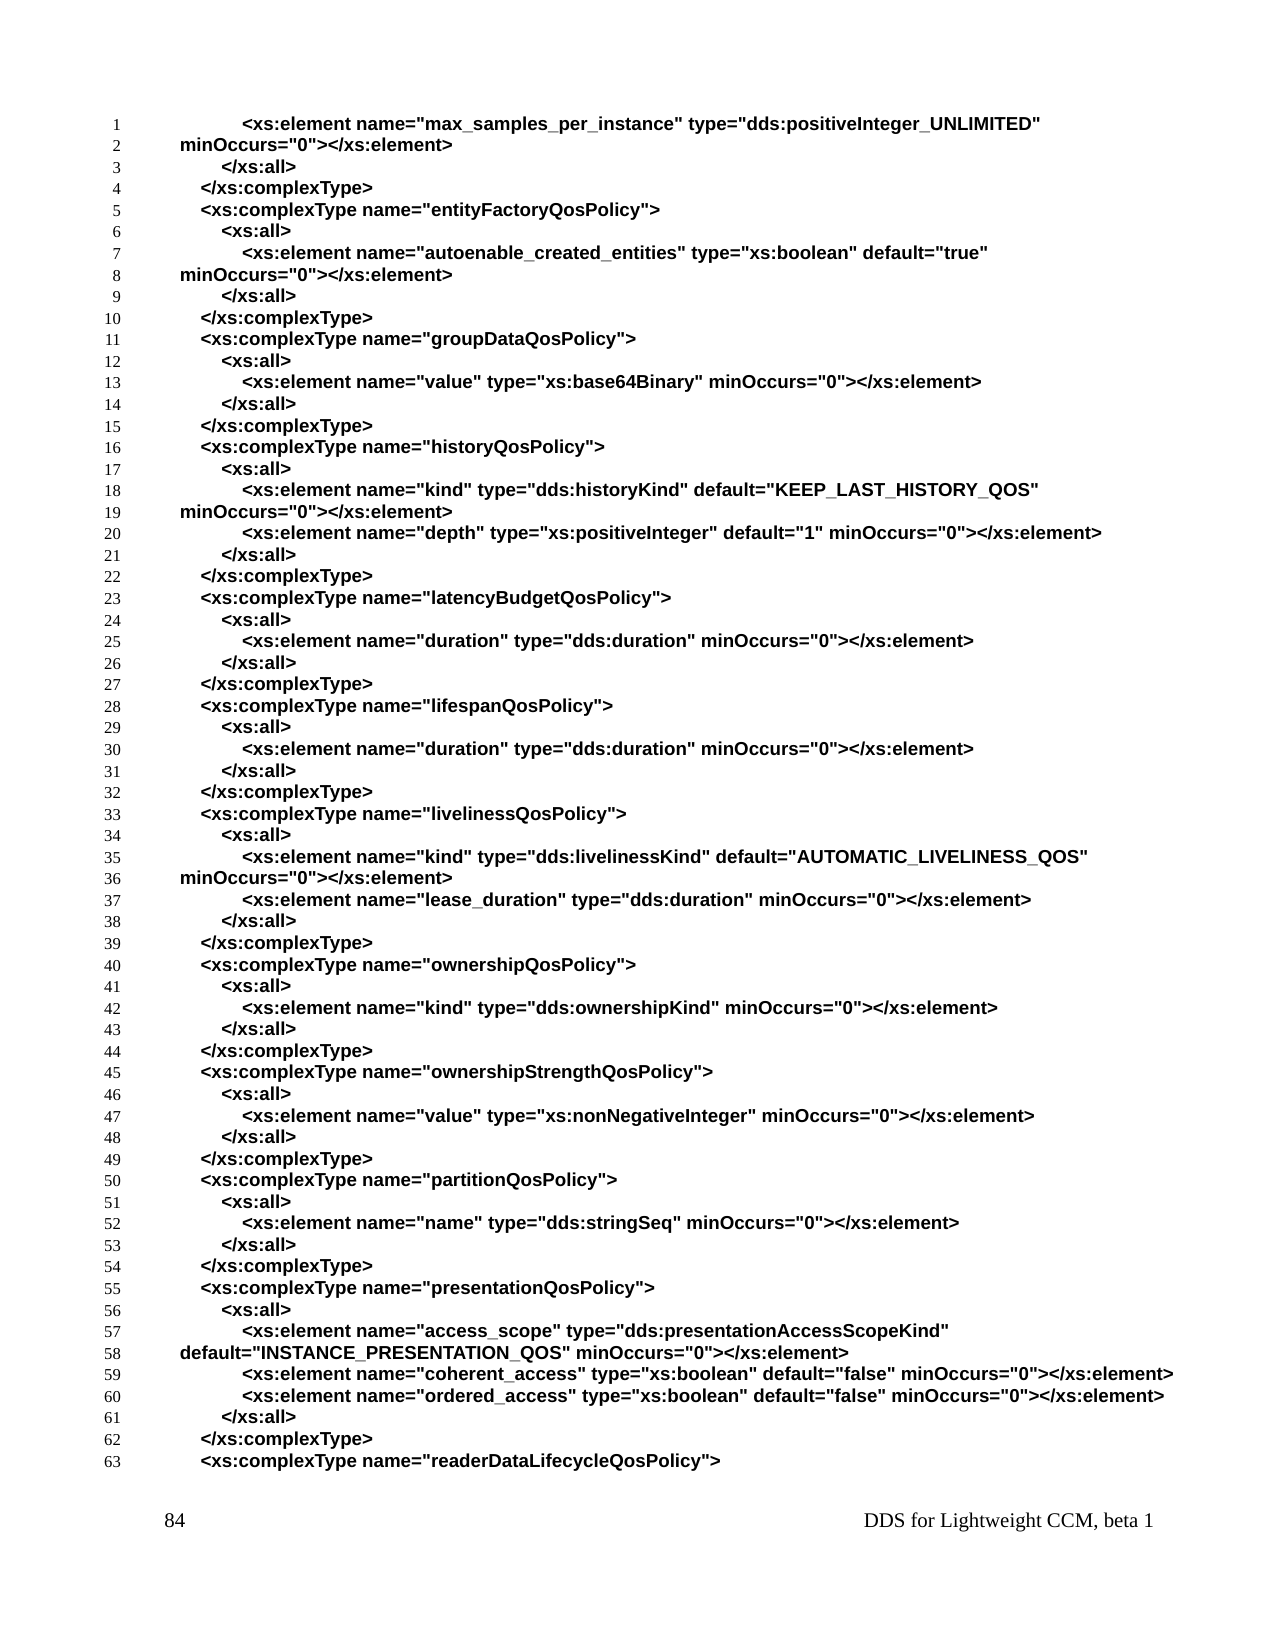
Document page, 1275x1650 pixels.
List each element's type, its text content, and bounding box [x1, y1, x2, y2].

text <xs:element name="value" type="xs:base64Binary" minOccurs="0"></xs:element> [179, 371, 1200, 393]
text <xs:element name="value" type="xs:nonNegativeInteger" minOccurs="0"></xs:element> [179, 1104, 1200, 1126]
text </xs:complexType> [179, 565, 1200, 587]
text </xs:complexType> [179, 673, 1200, 695]
text </xs:all> [179, 1406, 1200, 1428]
text <xs:all> [179, 1191, 1200, 1212]
text </xs:all> [179, 285, 1200, 307]
text </xs:complexType> [179, 307, 1200, 328]
text <xs:complexType name="entityFactoryQosPolicy"> [179, 199, 1200, 220]
text </xs:all> [179, 1018, 1200, 1040]
text </xs:complexType> [179, 932, 1200, 953]
text <xs:element name="depth" type="xs:positiveInteger" default="1" minOccurs="0"></xs:element> [179, 522, 1200, 544]
text <xs:element name="coherent_access" type="xs:boolean" default="false" minOccurs="0"></xs:element> [179, 1363, 1200, 1385]
text <xs:all> [179, 824, 1200, 846]
text <xs:all> [179, 220, 1200, 242]
text <xs:complexType name="latencyBudgetQosPolicy"> [179, 587, 1200, 608]
text <xs:element name="access_scope" type="dds:presentationAccessScopeKind" default="INSTANCE_PRESENTATION_QOS" minOccurs="0"></xs:element> [179, 1320, 1200, 1363]
text <xs:complexType name="readerDataLifecycleQosPolicy"> [179, 1449, 1200, 1471]
text <xs:element name="duration" type="dds:duration" minOccurs="0"></xs:element> [179, 738, 1200, 759]
text </xs:complexType> [179, 1255, 1200, 1277]
text <xs:complexType name="lifespanQosPolicy"> [179, 695, 1200, 716]
text </xs:complexType> [179, 1040, 1200, 1061]
text </xs:all> [179, 156, 1200, 177]
text <xs:complexType name="partitionQosPolicy"> [179, 1169, 1200, 1191]
text <xs:element name="max_samples_per_instance" type="dds:positiveInteger_UNLIMITED" minOccurs="0"></xs:element> [179, 112, 1200, 156]
text </xs:all> [179, 910, 1200, 932]
text </xs:all> [179, 393, 1200, 414]
text </xs:complexType> [179, 414, 1200, 436]
text <xs:all> [179, 716, 1200, 738]
text <xs:element name="kind" type="dds:historyKind" default="KEEP_LAST_HISTORY_QOS" minOccurs="0"></xs:element> [179, 479, 1200, 522]
text </xs:all> [179, 652, 1200, 673]
text <xs:all> [179, 608, 1200, 630]
text <xs:element name="kind" type="dds:ownershipKind" minOccurs="0"></xs:element> [179, 997, 1200, 1018]
text <xs:all> [179, 350, 1200, 371]
text <xs:element name="ordered_access" type="xs:boolean" default="false" minOccurs="0"></xs:element> [179, 1385, 1200, 1406]
text <xs:all> [179, 457, 1200, 479]
text </xs:complexType> [179, 177, 1200, 199]
text <xs:all> [179, 975, 1200, 997]
text <xs:complexType name="livelinessQosPolicy"> [179, 802, 1200, 824]
text <xs:element name="duration" type="dds:duration" minOccurs="0"></xs:element> [179, 630, 1200, 652]
text <xs:all> [179, 1298, 1200, 1320]
text <xs:element name="lease_duration" type="dds:duration" minOccurs="0"></xs:element> [179, 889, 1200, 910]
text <xs:complexType name="historyQosPolicy"> [179, 436, 1200, 457]
text <xs:element name="name" type="dds:stringSeq" minOccurs="0"></xs:element> [179, 1212, 1200, 1234]
text </xs:complexType> [179, 781, 1200, 802]
text <xs:complexType name="groupDataQosPolicy"> [179, 328, 1200, 350]
text </xs:all> [179, 544, 1200, 565]
text <xs:element name="autoenable_created_entities" type="xs:boolean" default="true" minOccurs="0"></xs:element> [179, 242, 1200, 285]
text </xs:all> [179, 1126, 1200, 1147]
text </xs:complexType> [179, 1147, 1200, 1169]
text </xs:all> [179, 759, 1200, 781]
text <xs:complexType name="ownershipStrengthQosPolicy"> [179, 1061, 1200, 1083]
text <xs:complexType name="presentationQosPolicy"> [179, 1277, 1200, 1298]
text </xs:complexType> [179, 1428, 1200, 1449]
text <xs:complexType name="ownershipQosPolicy"> [179, 953, 1200, 975]
text </xs:all> [179, 1234, 1200, 1255]
text <xs:all> [179, 1083, 1200, 1104]
text <xs:element name="kind" type="dds:livelinessKind" default="AUTOMATIC_LIVELINESS_QOS" minOccurs="0"></xs:element> [179, 846, 1200, 889]
